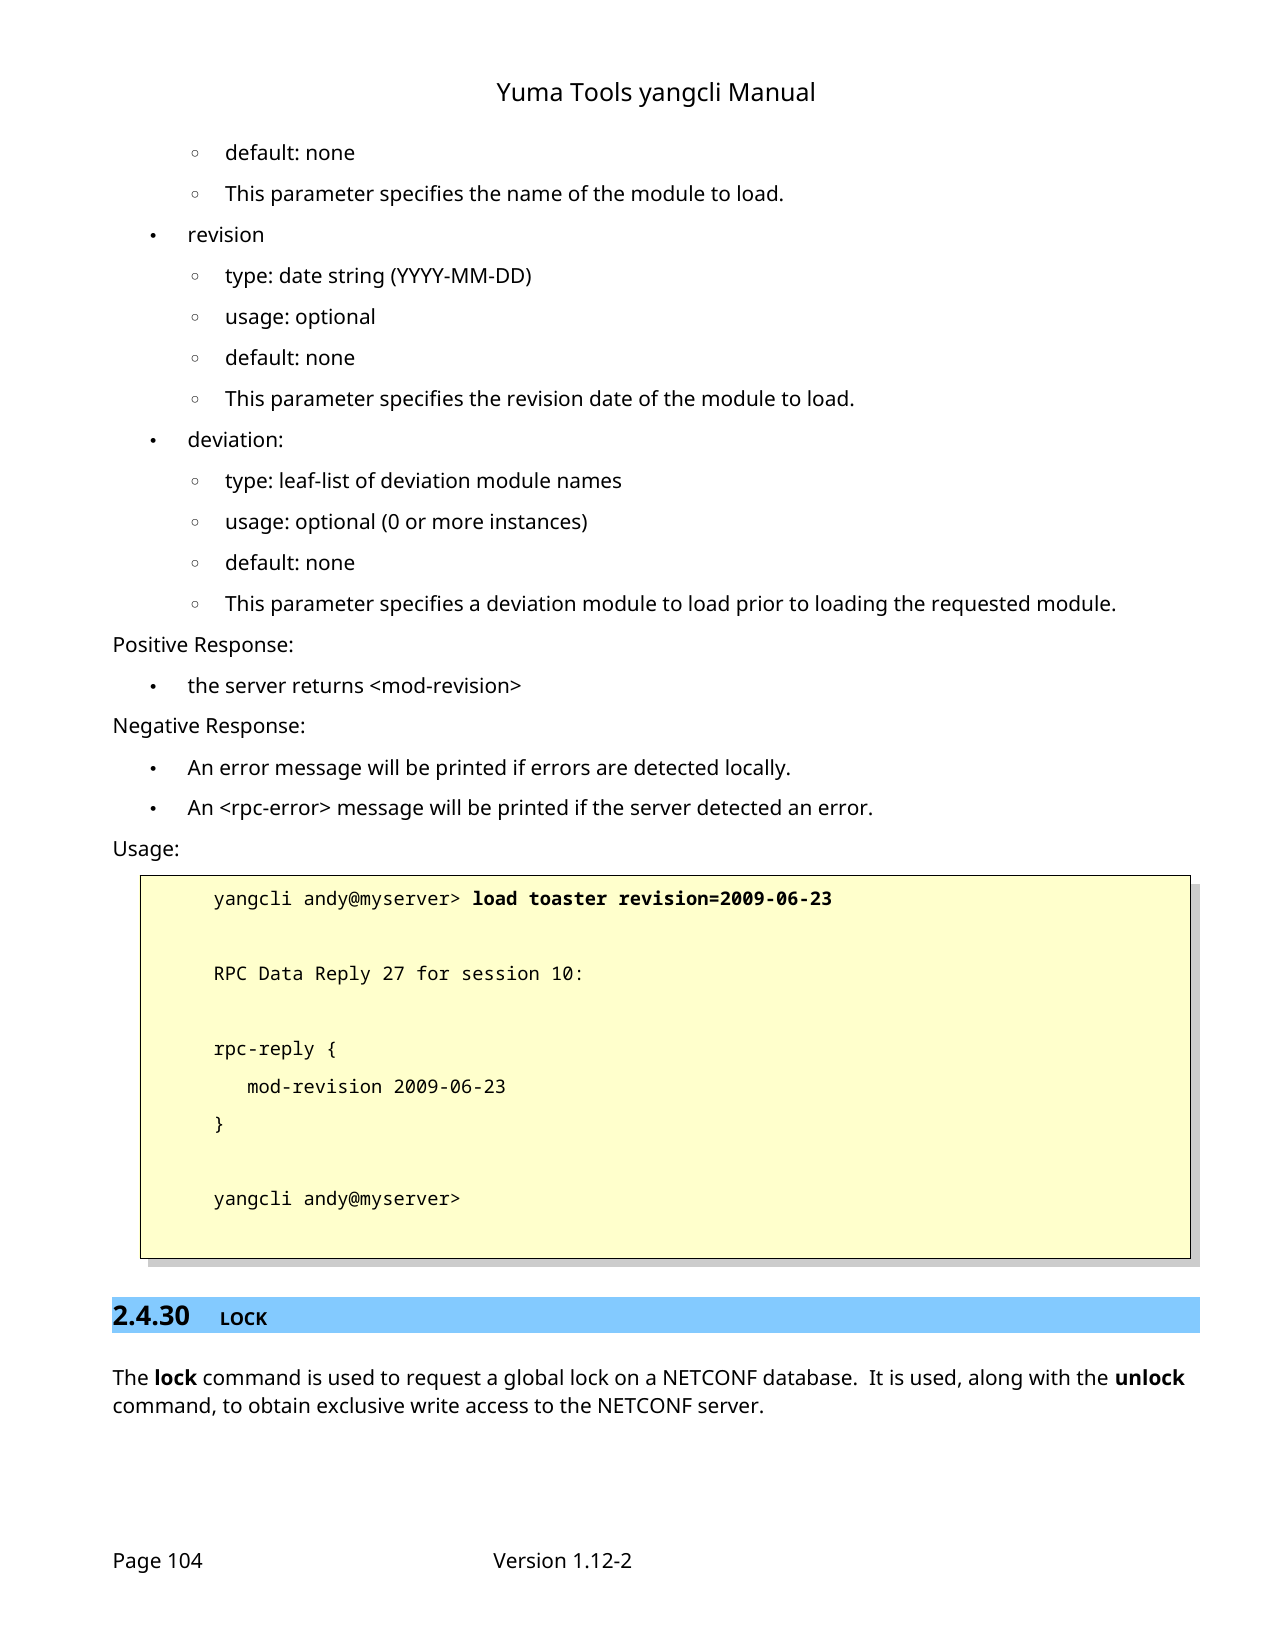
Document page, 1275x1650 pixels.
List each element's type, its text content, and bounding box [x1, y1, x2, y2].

list default: none [187, 343, 1200, 372]
text yangcli andy@myserver> load toaster revision=2009-06-23 [141, 876, 1190, 911]
text Usage: [112, 834, 1200, 863]
list revision [150, 220, 1200, 249]
list An <rpc-error> message will be printed if the server detected an error. [150, 793, 1200, 822]
list This parameter specifies a deviation module to load prior to loading the requested module. [187, 589, 1200, 617]
text Positive Response: [112, 630, 1200, 658]
text rpc-reply { [141, 1025, 1190, 1061]
list deviation: [150, 425, 1200, 453]
text mod-revision 2009-06-23 [141, 1063, 1190, 1098]
list usage: optional [187, 302, 1200, 331]
list usage: optional (0 or more instances) [187, 507, 1200, 535]
text } [141, 1100, 1190, 1136]
text yangcli andy@myserver> [141, 1175, 1190, 1211]
list This parameter specifies the revision date of the module to load. [187, 384, 1200, 413]
text The lock command is used to request a global lock on a NETCONF database. It is used, along with the unlock command, to obtain exclusive write access to the NETCONF server. [112, 1363, 1200, 1419]
list type: leaf-list of deviation module names [187, 466, 1200, 494]
list An error message will be printed if errors are detected locally. [150, 753, 1200, 781]
list the server returns <mod-revision> [150, 671, 1200, 699]
text Negative Response: [112, 712, 1200, 740]
list type: date string (YYYY-MM-DD) [187, 261, 1200, 290]
text RPC Data Reply 27 for session 10: [141, 950, 1190, 986]
subtitle lock [112, 1297, 1200, 1333]
list This parameter specifies the name of the module to load. [187, 179, 1200, 208]
list default: none [187, 548, 1200, 576]
list default: none [187, 138, 1200, 167]
